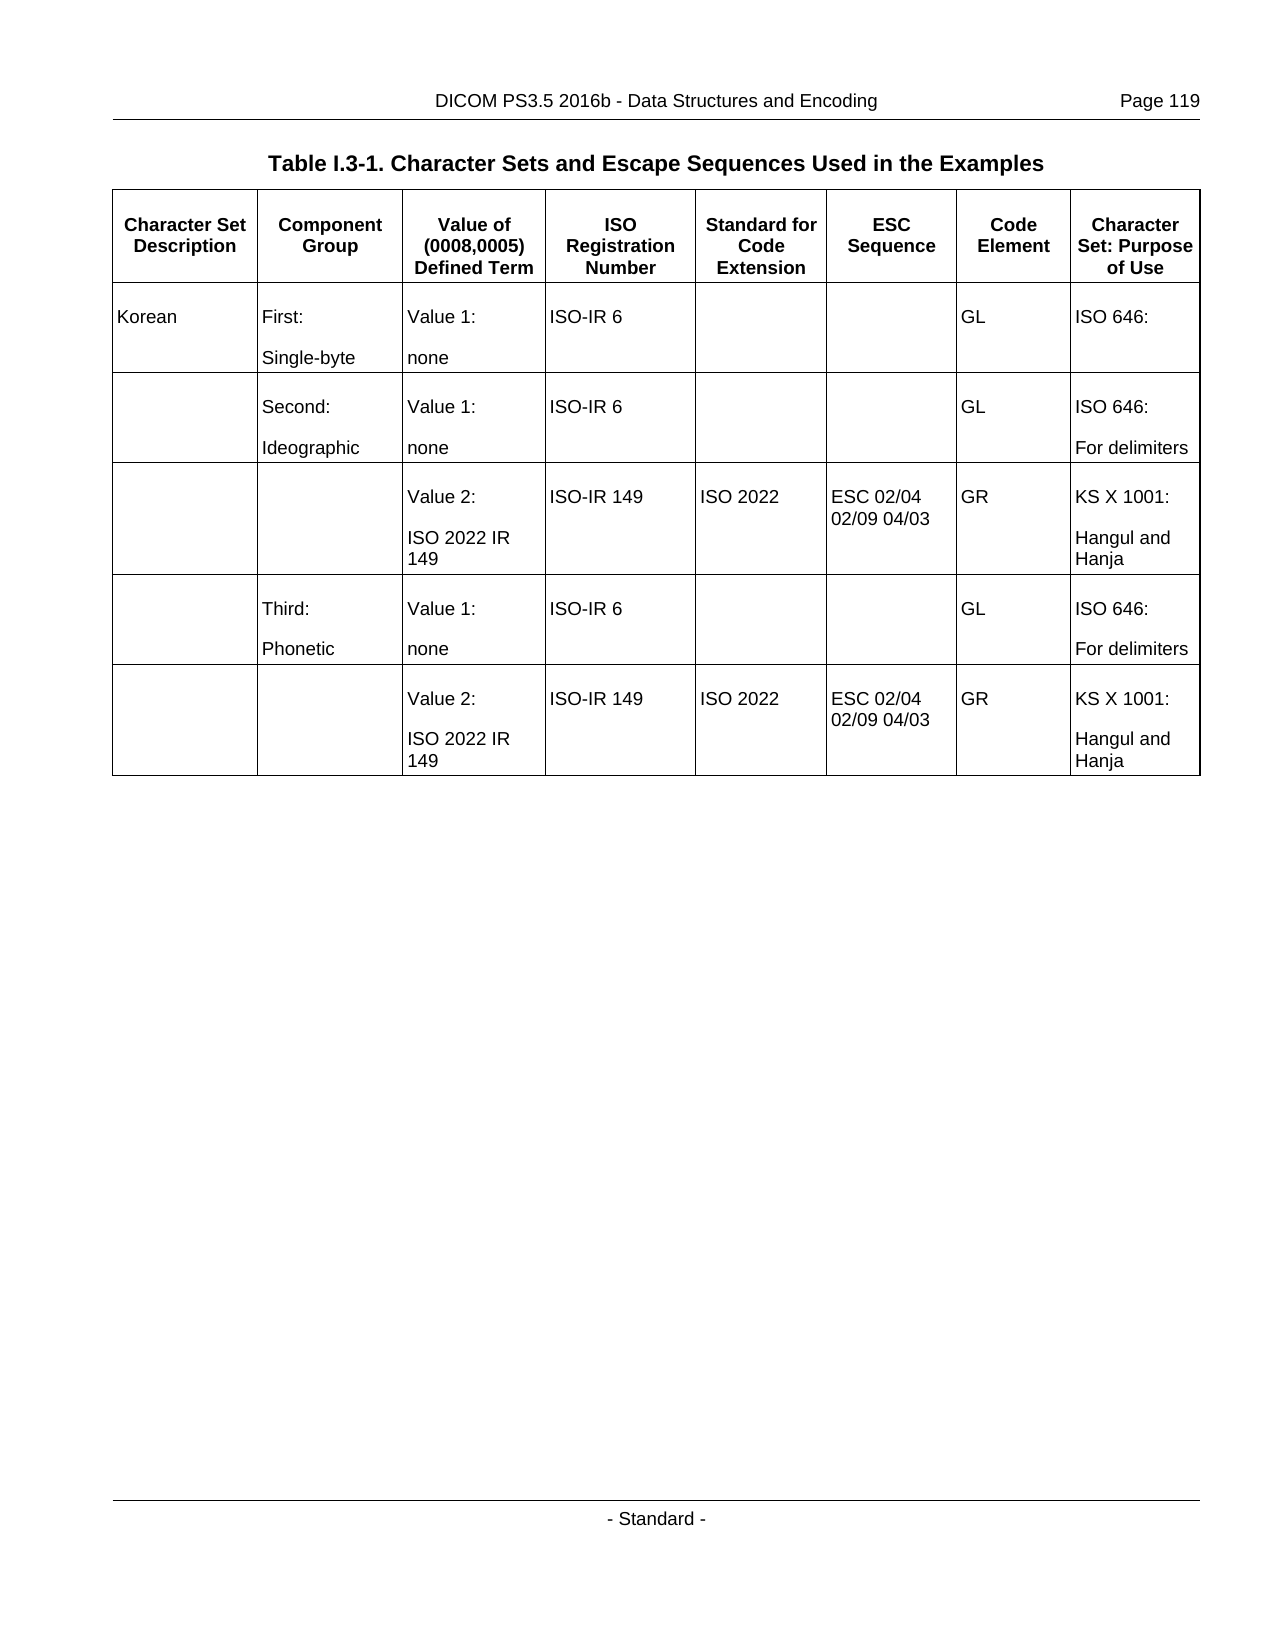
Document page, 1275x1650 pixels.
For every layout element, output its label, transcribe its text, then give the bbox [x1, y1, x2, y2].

table_cell [696, 283, 826, 372]
table_cell First: Single-byte [258, 283, 402, 372]
table_cell [696, 373, 826, 462]
table_cell [258, 463, 402, 574]
table_cell Value 1: none [403, 575, 545, 664]
table_cell ISO-IR 6 [546, 283, 695, 372]
table_header Value of (0008,0005) Defined Term [403, 190, 545, 282]
table_cell GL [957, 373, 1070, 462]
table_cell [113, 463, 257, 574]
table_cell ISO-IR 6 [546, 373, 695, 462]
table_header ISO Registration Number [546, 190, 695, 282]
table_cell [113, 575, 257, 664]
table_cell ISO 646: [1071, 283, 1199, 372]
table_cell [696, 575, 826, 664]
table_cell [113, 373, 257, 462]
table_cell ESC 02/04 02/09 04/03 [827, 463, 956, 574]
table_cell [827, 575, 956, 664]
table_cell KS X 1001: Hangul and Hanja [1071, 665, 1199, 775]
table_cell [258, 665, 402, 775]
table_cell Value 2: ISO 2022 IR 149 [403, 665, 545, 775]
table_cell ISO 646: For delimiters [1071, 373, 1199, 462]
table_cell ISO-IR 149 [546, 665, 695, 775]
table_cell GR [957, 463, 1070, 574]
table_cell [827, 373, 956, 462]
table_cell ISO 646: For delimiters [1071, 575, 1199, 664]
table_cell Second: Ideographic [258, 373, 402, 462]
table_cell Value 1: none [403, 373, 545, 462]
table_cell GL [957, 575, 1070, 664]
table_header Character Set Description [113, 190, 257, 282]
table_cell ESC 02/04 02/09 04/03 [827, 665, 956, 775]
table_header ESC Sequence [827, 190, 956, 282]
table_cell Value 2: ISO 2022 IR 149 [403, 463, 545, 574]
table_cell Third: Phonetic [258, 575, 402, 664]
table_header Code Element [957, 190, 1070, 282]
table_cell Korean [113, 283, 257, 372]
table_header Standard for Code Extension [696, 190, 826, 282]
table_cell KS X 1001: Hangul and Hanja [1071, 463, 1199, 574]
table_cell Value 1: none [403, 283, 545, 372]
table_cell GR [957, 665, 1070, 775]
table_cell ISO-IR 149 [546, 463, 695, 574]
table_cell ISO 2022 [696, 665, 826, 775]
table_cell ISO-IR 6 [546, 575, 695, 664]
text Table I.3-1. Character Sets and Escape Sequences Used in the Examples [112, 150, 1200, 176]
table_cell ISO 2022 [696, 463, 826, 574]
table_header Component Group [258, 190, 402, 282]
table_header Character Set: Purpose of Use [1071, 190, 1199, 282]
table_cell [113, 665, 257, 775]
table_cell [827, 283, 956, 372]
table_cell GL [957, 283, 1070, 372]
